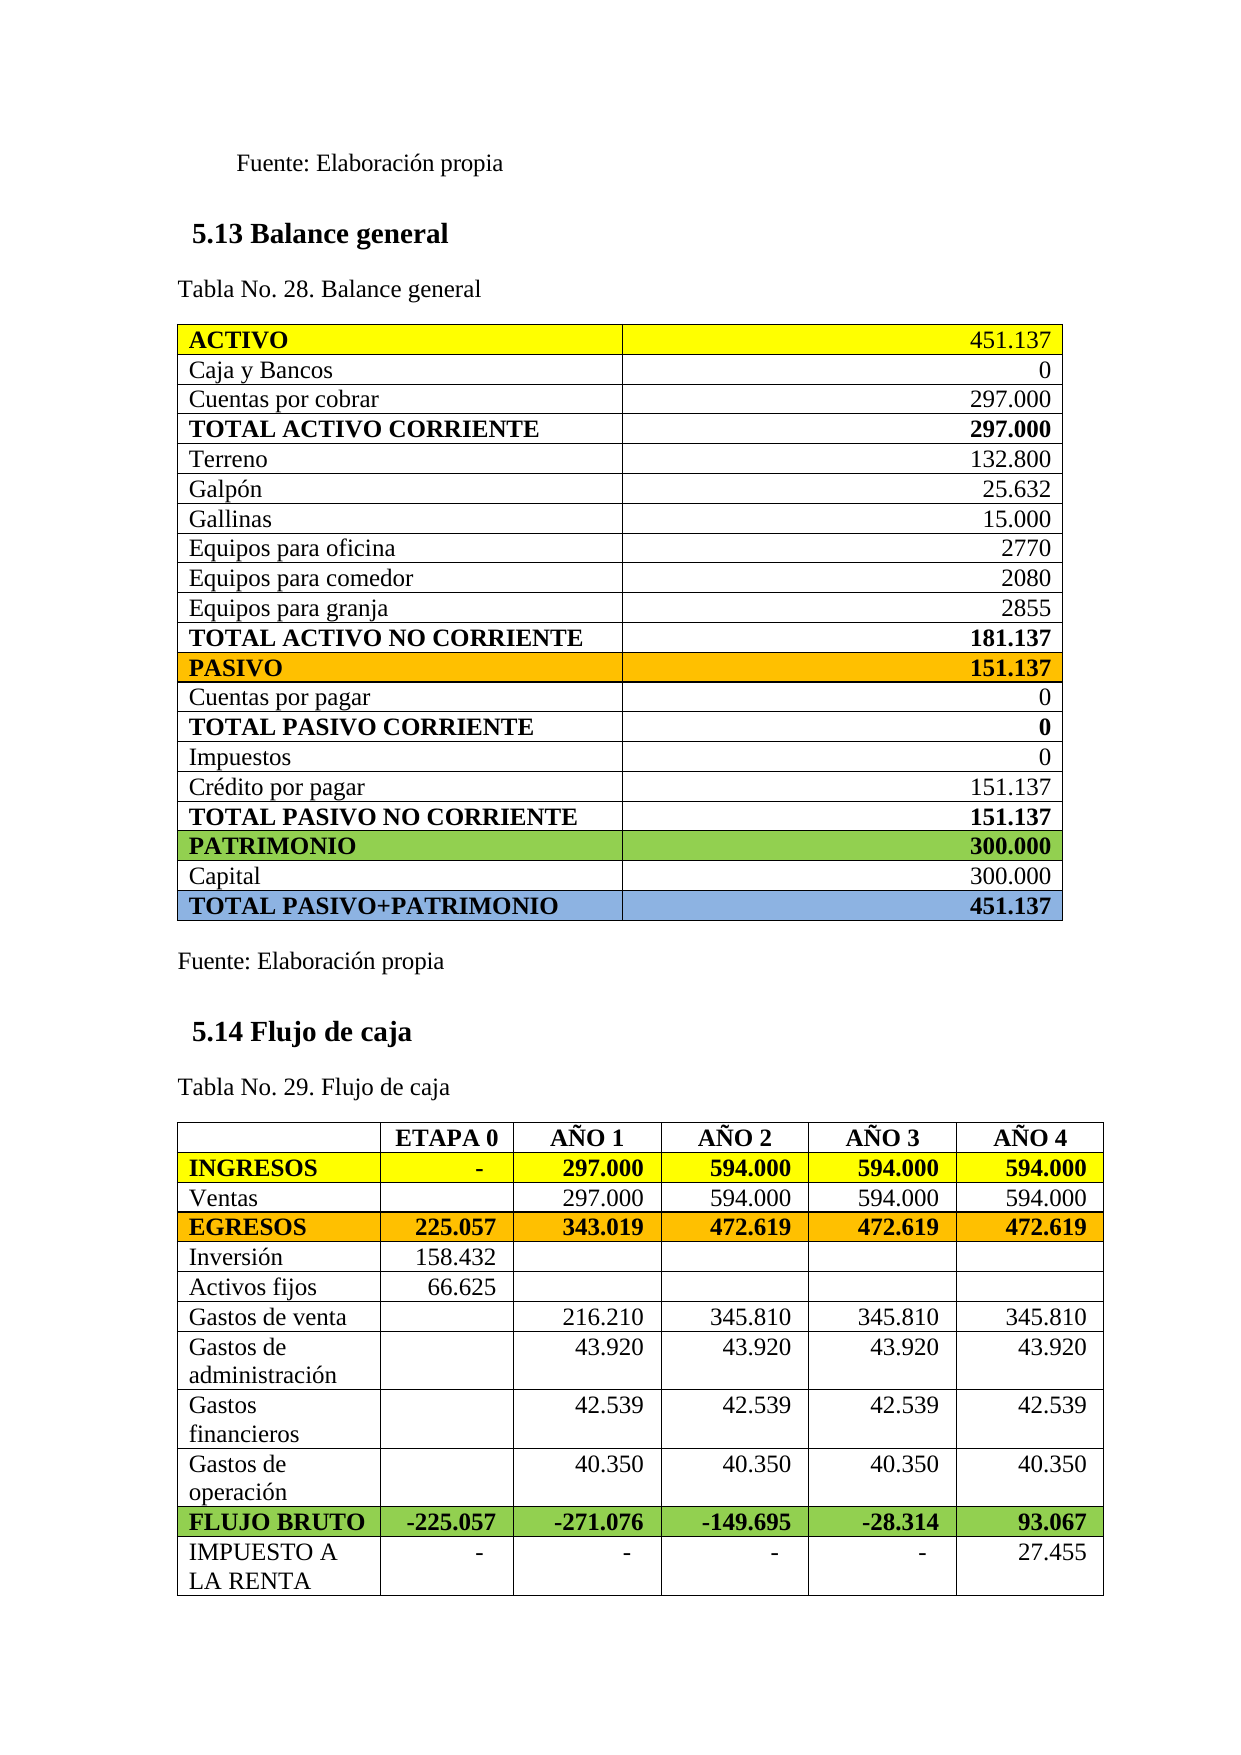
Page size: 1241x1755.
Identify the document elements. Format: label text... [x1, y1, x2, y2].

table_cell EGRESOS [178, 1213, 380, 1241]
table_header ACTIVO [178, 325, 622, 354]
table_cell [381, 1302, 513, 1331]
table_cell 158.432 [381, 1242, 513, 1271]
table_cell [662, 1272, 808, 1301]
table_cell [809, 1272, 956, 1301]
table_cell 40.350 [514, 1449, 661, 1506]
table_cell PATRIMONIO [178, 831, 622, 860]
table_cell 472.619 [809, 1213, 956, 1241]
table_cell 297.000 [623, 385, 1062, 413]
table_cell 300.000 [623, 831, 1062, 860]
subtitle 5.14 Flujo de caja [192, 1014, 1063, 1047]
table_cell Inversión [178, 1242, 380, 1271]
table_cell [809, 1242, 956, 1271]
table_cell 343.019 [514, 1213, 661, 1241]
table_cell FLUJO BRUTO [178, 1507, 380, 1536]
table_cell - [514, 1537, 661, 1594]
table_cell [381, 1390, 513, 1448]
table_cell 93.067 [957, 1507, 1103, 1536]
table_cell 40.350 [662, 1449, 808, 1506]
table_cell Gastos de venta [178, 1302, 380, 1331]
table_cell 43.920 [662, 1332, 808, 1389]
table_cell Impuestos [178, 742, 622, 771]
table_cell 594.000 [662, 1183, 808, 1211]
table_cell 594.000 [809, 1183, 956, 1211]
table_cell 0 [623, 712, 1062, 741]
table_cell 40.350 [809, 1449, 956, 1506]
table_header AÑO 2 [662, 1123, 808, 1152]
table_cell Gastos financieros [178, 1390, 380, 1448]
table_cell Gastos de administración [178, 1332, 380, 1389]
table_cell TOTAL ACTIVO NO CORRIENTE [178, 623, 622, 652]
table_header ETAPA 0 [381, 1123, 513, 1152]
table_cell 181.137 [623, 623, 1062, 652]
table_cell TOTAL PASIVO CORRIENTE [178, 712, 622, 741]
table_cell [662, 1242, 808, 1271]
table_cell 225.057 [381, 1213, 513, 1241]
table_cell 345.810 [809, 1302, 956, 1331]
table_cell Cuentas por pagar [178, 683, 622, 711]
table_cell 2770 [623, 534, 1062, 562]
table_cell INGRESOS [178, 1153, 380, 1182]
table_cell Caja y Bancos [178, 355, 622, 383]
table_cell - [381, 1153, 513, 1182]
table_cell Equipos para comedor [178, 563, 622, 592]
table_cell 2080 [623, 563, 1062, 592]
table_cell 297.000 [514, 1153, 661, 1182]
table_cell 27.455 [957, 1537, 1103, 1594]
table_cell 297.000 [514, 1183, 661, 1211]
table_cell TOTAL PASIVO NO CORRIENTE [178, 802, 622, 830]
table_cell [957, 1272, 1103, 1301]
table_cell 42.539 [662, 1390, 808, 1448]
table_cell 216.210 [514, 1302, 661, 1331]
table_cell 0 [623, 355, 1062, 383]
table_cell Crédito por pagar [178, 772, 622, 801]
table_cell Terreno [178, 444, 622, 473]
table_cell 40.350 [957, 1449, 1103, 1506]
table_cell 42.539 [957, 1390, 1103, 1448]
table_cell 300.000 [623, 861, 1062, 890]
table_cell 594.000 [957, 1153, 1103, 1182]
table_header 451.137 [623, 325, 1062, 354]
table_cell [514, 1242, 661, 1271]
table_cell 297.000 [623, 414, 1062, 443]
table_cell - [809, 1537, 956, 1594]
subtitle 5.13 Balance general [192, 216, 1063, 249]
table_cell [381, 1332, 513, 1389]
table_cell TOTAL PASIVO+PATRIMONIO [178, 891, 622, 920]
text Tabla No. 29. Flujo de caja [177, 1072, 1063, 1101]
table_cell 472.619 [662, 1213, 808, 1241]
table_cell - [381, 1537, 513, 1594]
text Tabla No. 28. Balance general [177, 274, 1063, 303]
table_cell 594.000 [662, 1153, 808, 1182]
table_cell 345.810 [957, 1302, 1103, 1331]
table_cell 43.920 [957, 1332, 1103, 1389]
table_header AÑO 3 [809, 1123, 956, 1152]
table_cell TOTAL ACTIVO CORRIENTE [178, 414, 622, 443]
table_cell 43.920 [514, 1332, 661, 1389]
table_cell 43.920 [809, 1332, 956, 1389]
table_cell 151.137 [623, 802, 1062, 830]
table_cell 2855 [623, 593, 1062, 622]
table_cell Cuentas por cobrar [178, 385, 622, 413]
table_cell Gastos de operación [178, 1449, 380, 1506]
table_cell IMPUESTO A LA RENTA [178, 1537, 380, 1594]
table_cell 42.539 [809, 1390, 956, 1448]
table_cell 25.632 [623, 474, 1062, 503]
table_cell PASIVO [178, 653, 622, 681]
table_cell -28.314 [809, 1507, 956, 1536]
table_cell Gallinas [178, 504, 622, 532]
table_cell 151.137 [623, 772, 1062, 801]
table_cell 345.810 [662, 1302, 808, 1331]
table_cell 66.625 [381, 1272, 513, 1301]
table_cell - [662, 1537, 808, 1594]
table_cell Equipos para granja [178, 593, 622, 622]
table_cell 132.800 [623, 444, 1062, 473]
table_cell [381, 1449, 513, 1506]
table_cell 451.137 [623, 891, 1062, 920]
table_header AÑO 4 [957, 1123, 1103, 1152]
table_cell 594.000 [809, 1153, 956, 1182]
text Fuente: Elaboración propia [236, 148, 1063, 176]
table_cell [514, 1272, 661, 1301]
table_cell 472.619 [957, 1213, 1103, 1241]
table_cell Equipos para oficina [178, 534, 622, 562]
table_cell 0 [623, 683, 1062, 711]
table_cell 42.539 [514, 1390, 661, 1448]
table_cell [957, 1242, 1103, 1271]
text Fuente: Elaboración propia [177, 946, 1063, 974]
table_cell 151.137 [623, 653, 1062, 681]
table_cell Capital [178, 861, 622, 890]
table_cell Galpón [178, 474, 622, 503]
table_header AÑO 1 [514, 1123, 661, 1152]
table_cell Activos fijos [178, 1272, 380, 1301]
table_header [178, 1123, 380, 1152]
table_cell 0 [623, 742, 1062, 771]
table_cell 594.000 [957, 1183, 1103, 1211]
table_cell Ventas [178, 1183, 380, 1211]
table_cell [381, 1183, 513, 1211]
table_cell -225.057 [381, 1507, 513, 1536]
table_cell 15.000 [623, 504, 1062, 532]
table_cell -149.695 [662, 1507, 808, 1536]
table_cell -271.076 [514, 1507, 661, 1536]
